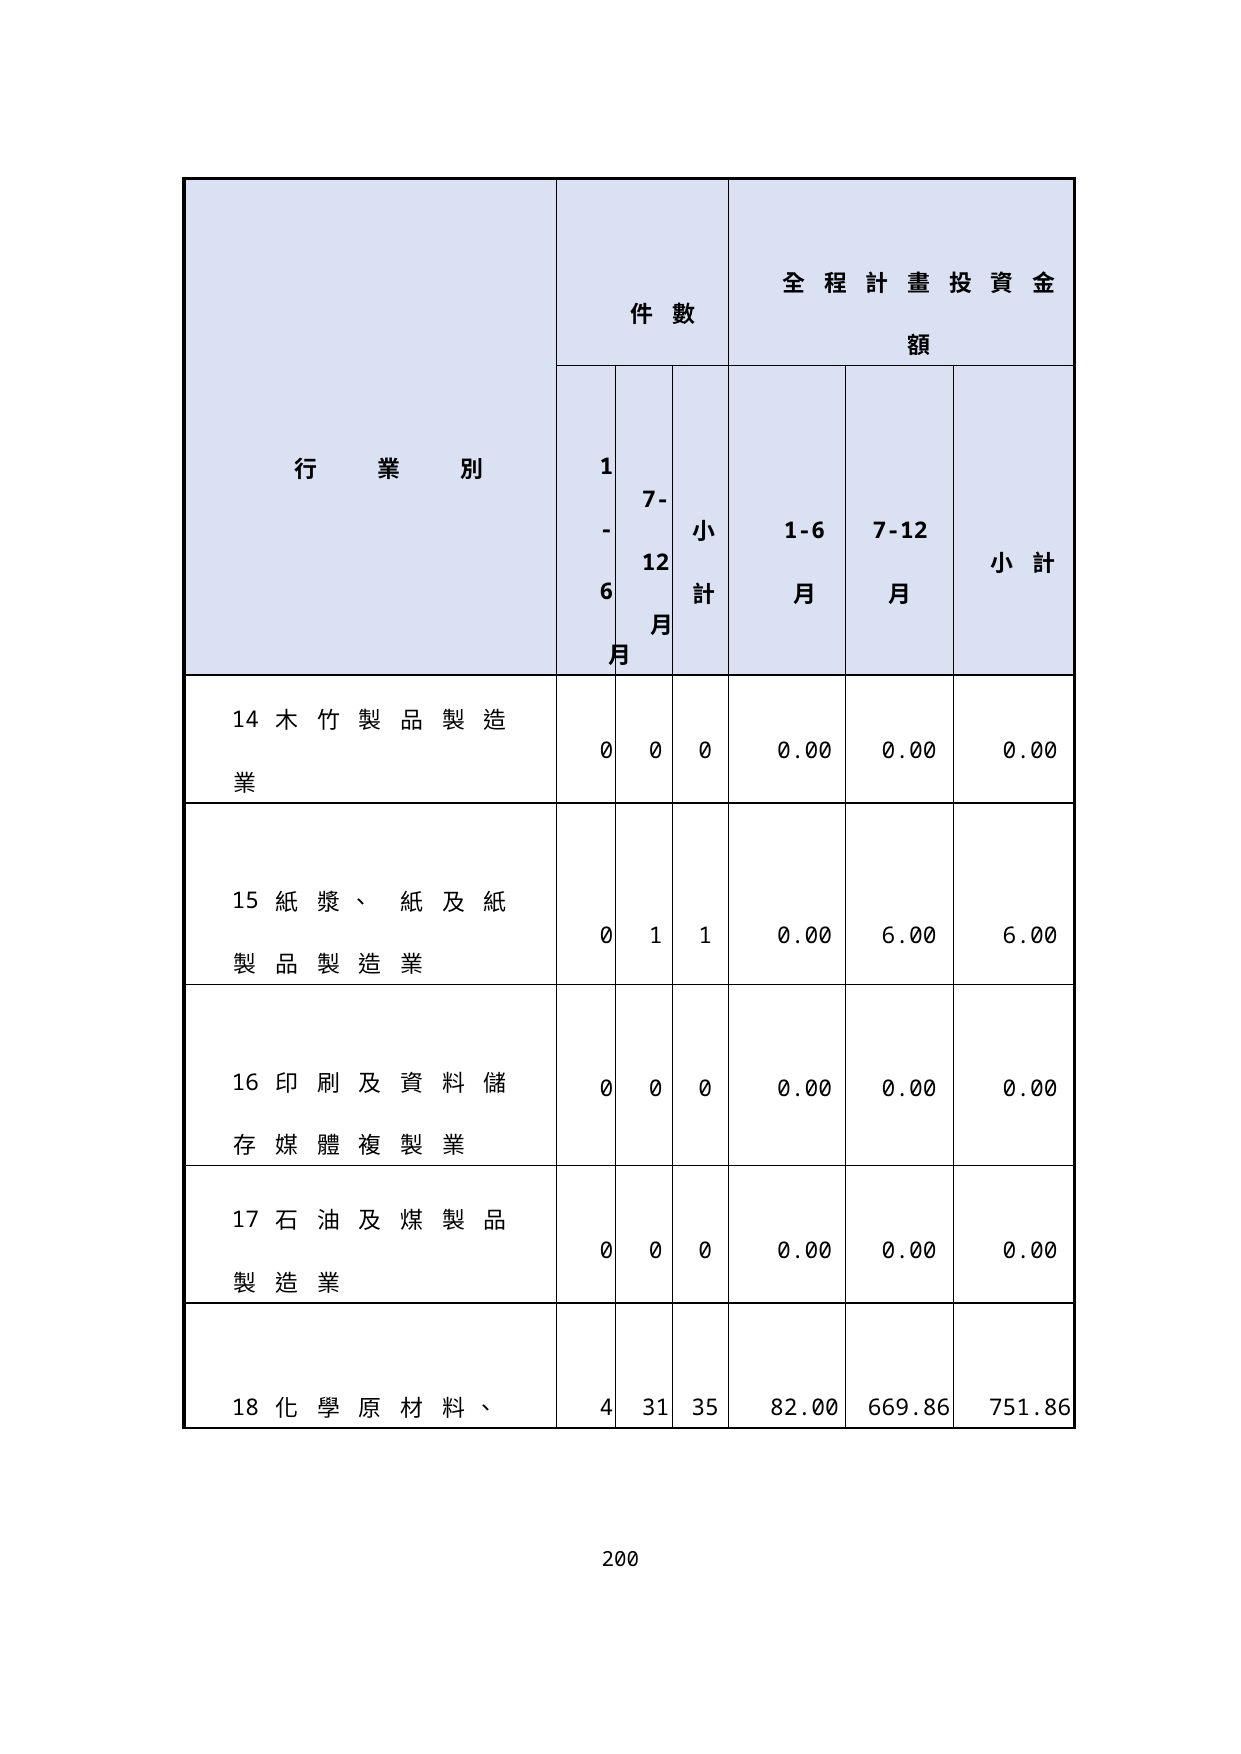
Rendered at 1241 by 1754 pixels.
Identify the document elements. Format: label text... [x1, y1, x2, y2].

table_header 行 業 別 [186, 180, 556, 674]
table_cell 18化學原材料、 [186, 1304, 556, 1427]
table_cell 669.86 [846, 1304, 953, 1427]
table_cell 0.00 [846, 676, 953, 802]
table_cell 14木竹製品製造業 [186, 676, 556, 802]
table_cell 0 [616, 1166, 672, 1302]
table_cell 0 [557, 676, 615, 802]
table_cell 1-6月 [557, 366, 615, 674]
table_cell 6.00 [846, 804, 953, 983]
table_cell 0.00 [846, 1166, 953, 1302]
table_cell 4 [557, 1304, 615, 1427]
table_cell 7-12月 [616, 366, 672, 674]
table_cell 1-6月 [729, 366, 845, 674]
table_cell 1 [673, 804, 728, 983]
table_cell 0 [557, 985, 615, 1165]
table_cell 0.00 [729, 985, 845, 1165]
table_cell 0 [673, 985, 728, 1165]
table_cell 82.00 [729, 1304, 845, 1427]
table_cell 0.00 [954, 985, 1073, 1165]
table_cell 小計 [673, 366, 728, 674]
table_cell 0 [673, 676, 728, 802]
table_cell 0 [673, 1166, 728, 1302]
table_cell 0 [616, 985, 672, 1165]
table_cell 6.00 [954, 804, 1073, 983]
table_cell 35 [673, 1304, 728, 1427]
table_cell 0.00 [729, 676, 845, 802]
table_cell 0.00 [729, 804, 845, 983]
table_cell 1 [616, 804, 672, 983]
table_cell 0 [616, 676, 672, 802]
table_cell 0.00 [729, 1166, 845, 1302]
table_cell 16印刷及資料儲存媒體複製業 [186, 985, 556, 1165]
table_header 全程計畫投資金額 [729, 180, 1073, 365]
table_cell 31 [616, 1304, 672, 1427]
table_cell 17石油及煤製品製造業 [186, 1166, 556, 1302]
table_cell 0.00 [846, 985, 953, 1165]
table_header 件數 [557, 180, 728, 365]
table_cell 751.86 [954, 1304, 1073, 1427]
table_cell 0.00 [954, 676, 1073, 802]
table_cell 15紙漿、紙及紙製品製造業 [186, 804, 556, 983]
table_cell 0 [557, 804, 615, 983]
table_cell 7-12月 [846, 366, 953, 674]
table_cell 0.00 [954, 1166, 1073, 1302]
table_cell 小計 [954, 366, 1073, 674]
table_cell 0 [557, 1166, 615, 1302]
